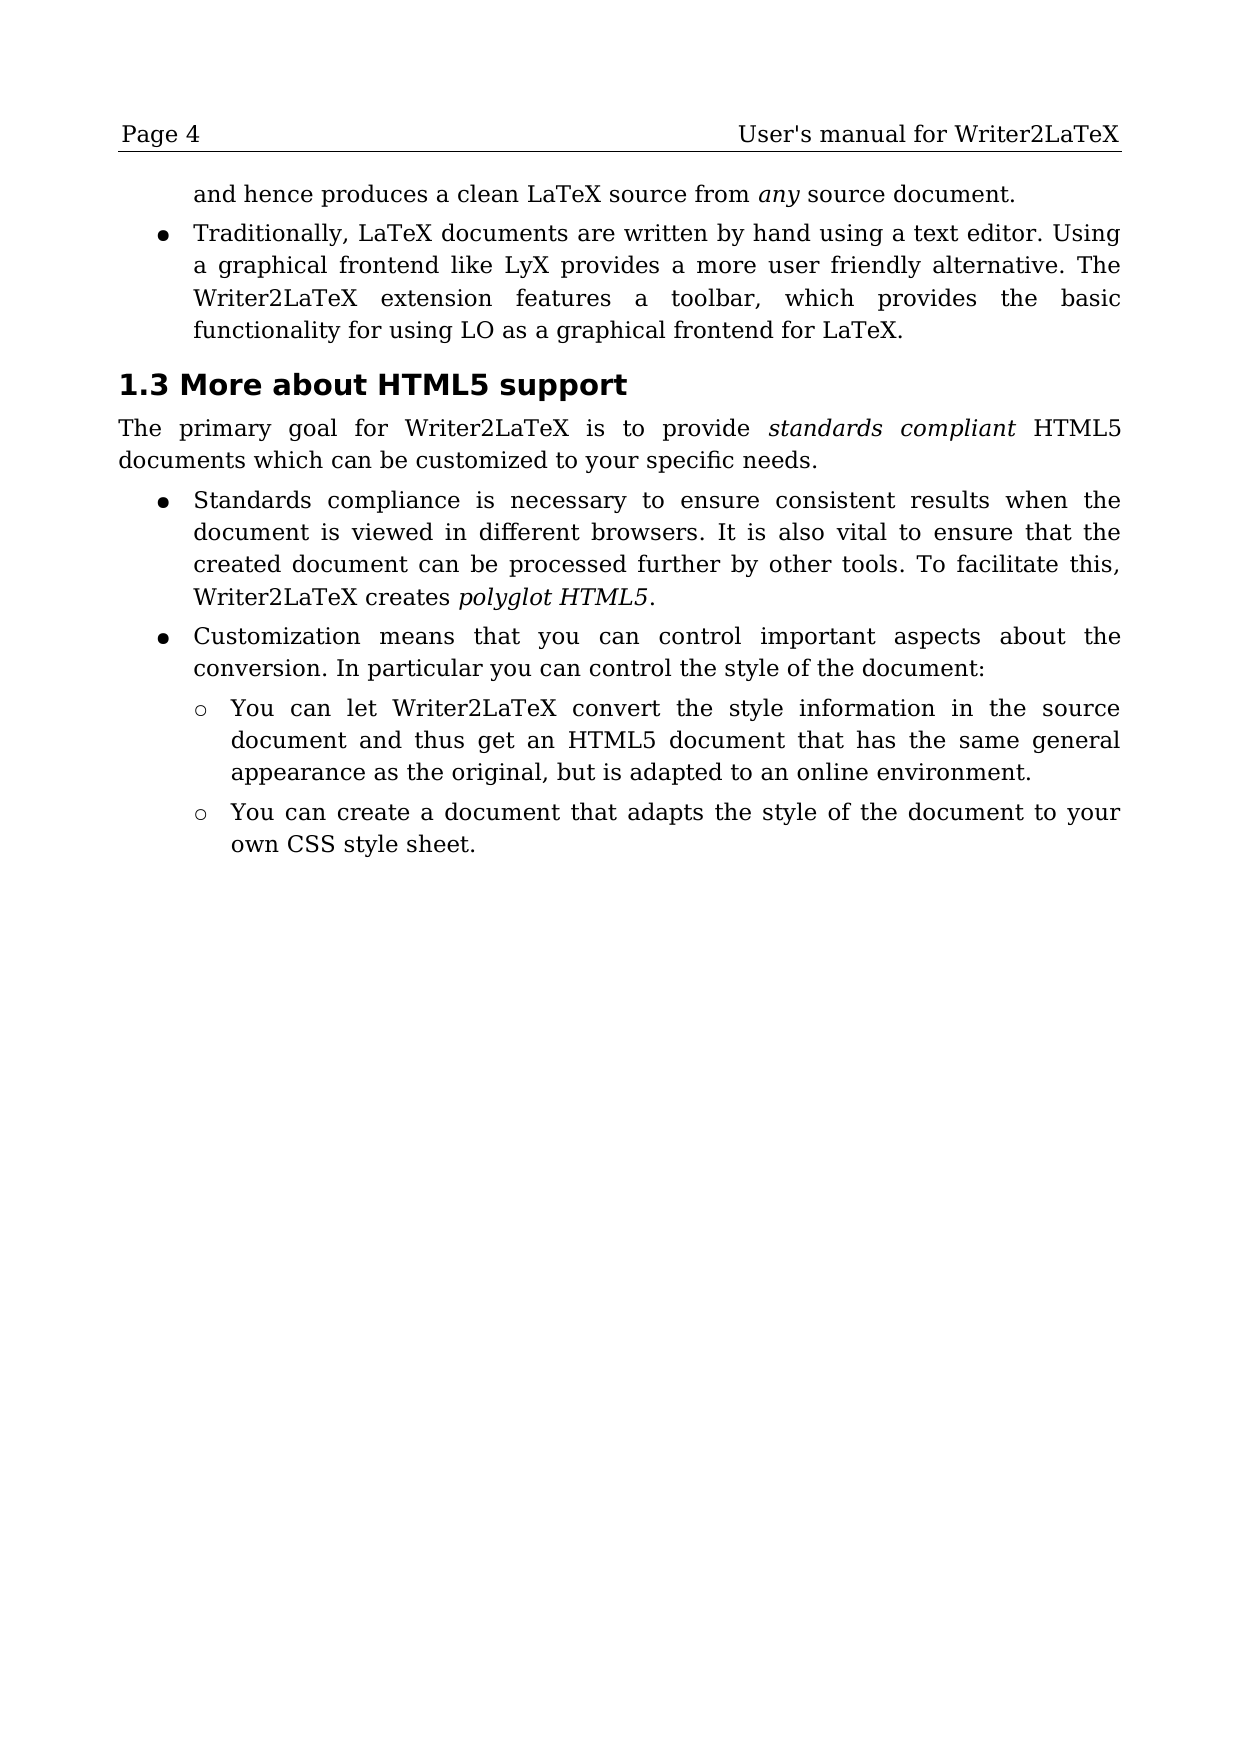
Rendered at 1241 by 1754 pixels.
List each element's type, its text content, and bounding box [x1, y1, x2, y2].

subtitle More about HTML5 support [118, 369, 1122, 403]
list You can create a document that adapts the style of the document to your own CSS style sheet. [193, 799, 1122, 858]
list Traditionally, LaTeX documents are written by hand using a text editor. Using a graphical frontend like LyX provides a more user friendly alternative. The Writer2LaTeX extension features a toolbar, which provides the basic functionality for using LO as a graphical frontend for LaTeX. [156, 220, 1122, 344]
list Customization means that you can control important aspects about the conversion. In particular you can control the style of the document: [156, 623, 1122, 682]
list and hence produces a clean LaTeX source from any source document. [156, 181, 1122, 207]
text The primary goal for Writer2LaTeX is to provide standards compliant HTML5 documents which can be customized to your specific needs. [118, 415, 1122, 474]
list You can let Writer2LaTeX convert the style information in the source document and thus get an HTML5 document that has the same general appearance as the original, but is adapted to an online environment. [193, 695, 1122, 786]
list Standards compliance is necessary to ensure consistent results when the document is viewed in different browsers. It is also vital to ensure that the created document can be processed further by other tools. To facilitate this, Writer2LaTeX creates polyglot HTML5. [156, 487, 1122, 611]
